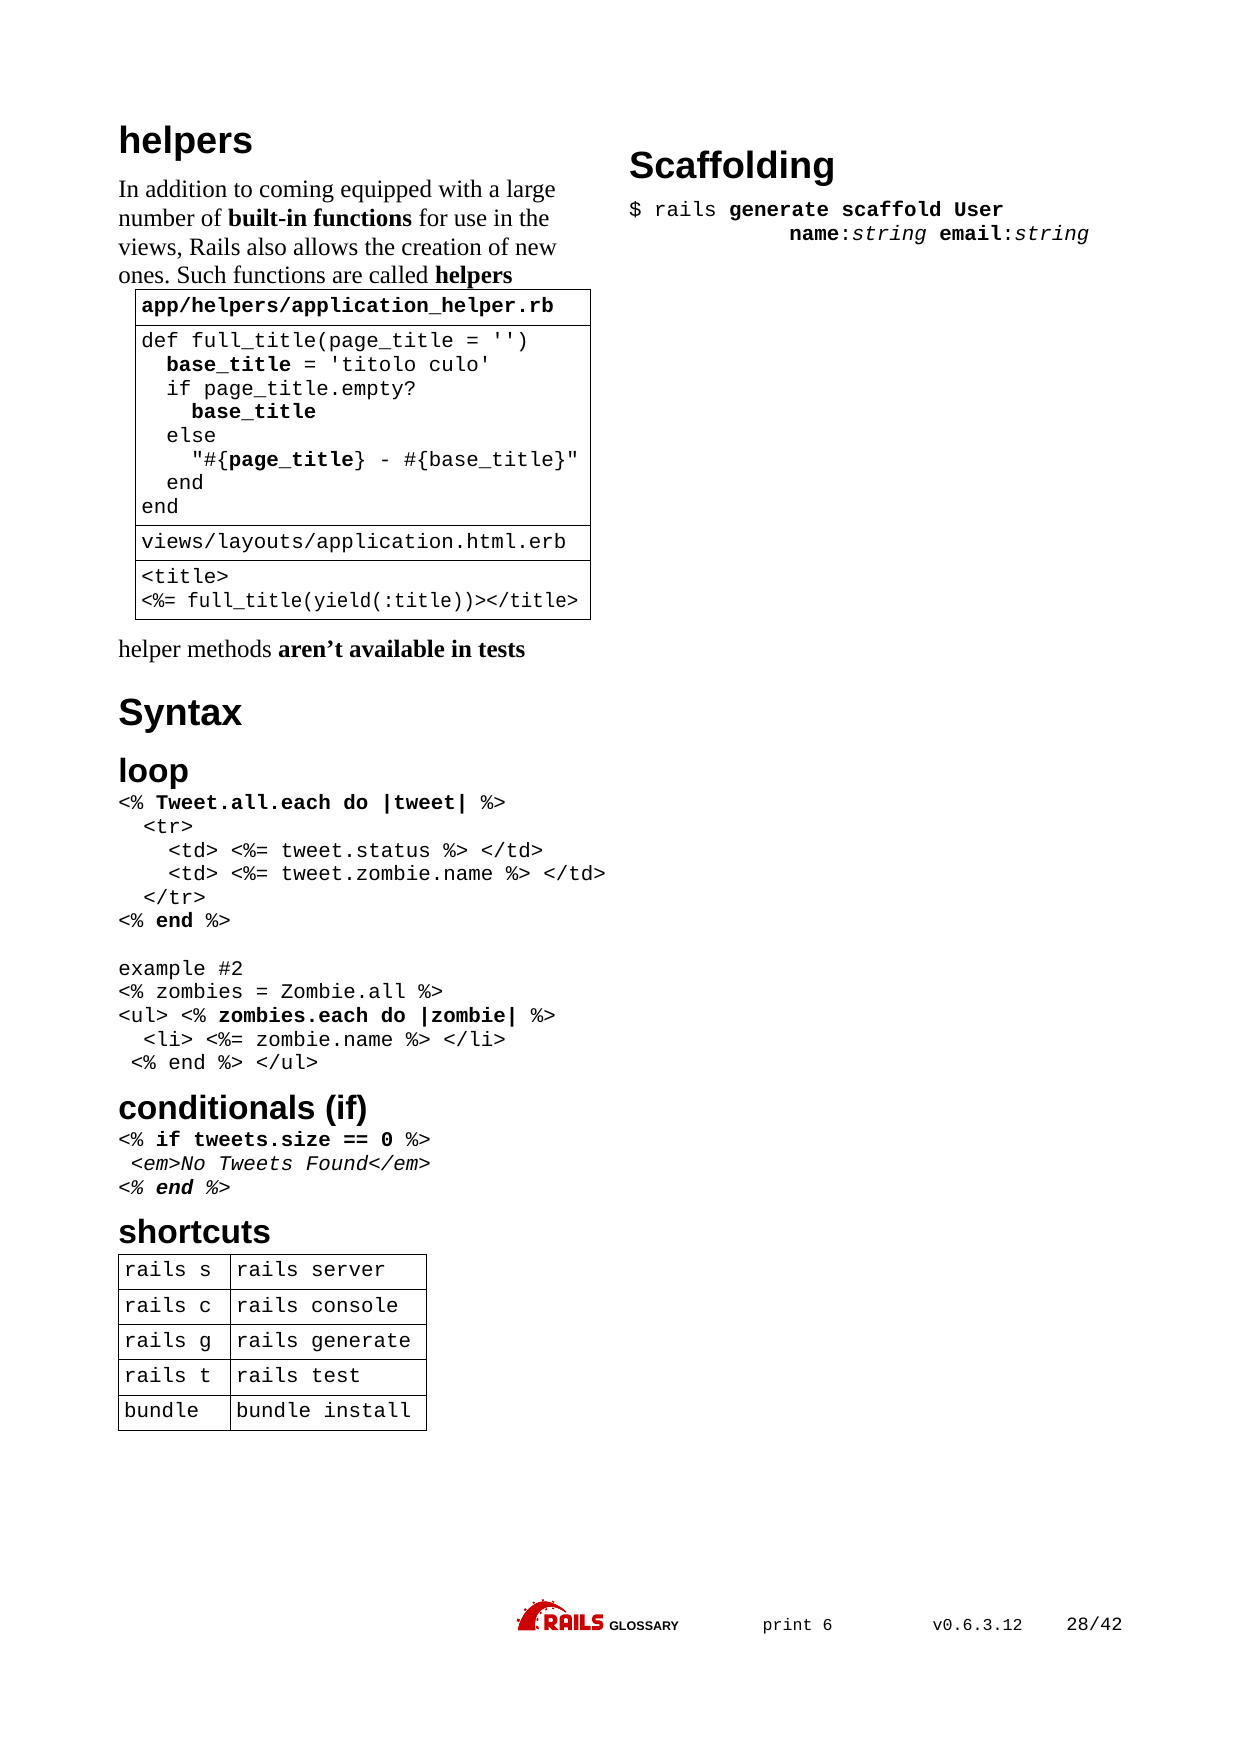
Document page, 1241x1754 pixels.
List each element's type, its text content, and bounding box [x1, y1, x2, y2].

subtitle conditionals (if) [118, 1088, 611, 1126]
text <% if tweets.size == 0 %> [118, 1129, 611, 1153]
table_cell rails test [231, 1360, 426, 1394]
text helper methods aren’t available in tests [118, 634, 611, 663]
text <ul> <% zombies.each do |zombie| %> [118, 1005, 611, 1029]
subtitle Syntax [118, 689, 611, 733]
table_header rails s [119, 1255, 230, 1289]
subtitle helpers [118, 118, 611, 162]
text <% zombies = Zombie.all %> [118, 981, 611, 1005]
table_cell views/layouts/application.html.erb [136, 526, 590, 560]
text <% end %> </ul> [118, 1052, 611, 1076]
table_cell <title> <%= full_title(yield(:title))></title> [136, 561, 590, 619]
table_cell rails t [119, 1360, 230, 1394]
table_cell rails console [231, 1290, 426, 1324]
text <% end %> [118, 1177, 611, 1200]
table_cell rails c [119, 1290, 230, 1324]
subtitle shortcuts [118, 1212, 611, 1251]
subtitle Scaffolding [629, 143, 1122, 187]
text <em>No Tweets Found</em> [118, 1153, 611, 1177]
text <li> <%= zombie.name %> </li> [118, 1029, 611, 1052]
table_cell rails g [119, 1325, 230, 1359]
table_header rails server [231, 1255, 426, 1289]
text <td> <%= tweet.zombie.name %> </td> [118, 863, 611, 887]
text name:string email:string [629, 223, 1122, 247]
table_cell bundle install [231, 1396, 426, 1430]
text <% end %> [118, 911, 611, 934]
text <tr> [118, 816, 611, 839]
subtitle loop [118, 751, 611, 789]
text <td> <%= tweet.status %> </td> [118, 839, 611, 863]
table_cell def full_title(page_title = '') base_title = 'titolo culo' if page_title.empty? base_title else "#{page_title} - #{base_title}" end end [136, 326, 590, 525]
text <% Tweet.all.each do |tweet| %> [118, 792, 611, 816]
table_cell bundle [119, 1396, 230, 1430]
text example #2 [118, 958, 611, 981]
text In addition to coming equipped with a large number of built-in functions for use in the views, Rails also allows the creation of new ones. Such functions are called helpers [118, 174, 611, 289]
text $ rails generate scaffold User [629, 199, 1122, 223]
table_cell rails generate [231, 1325, 426, 1359]
table_header app/helpers/application_helper.rb [136, 290, 590, 324]
text </tr> [118, 887, 611, 911]
